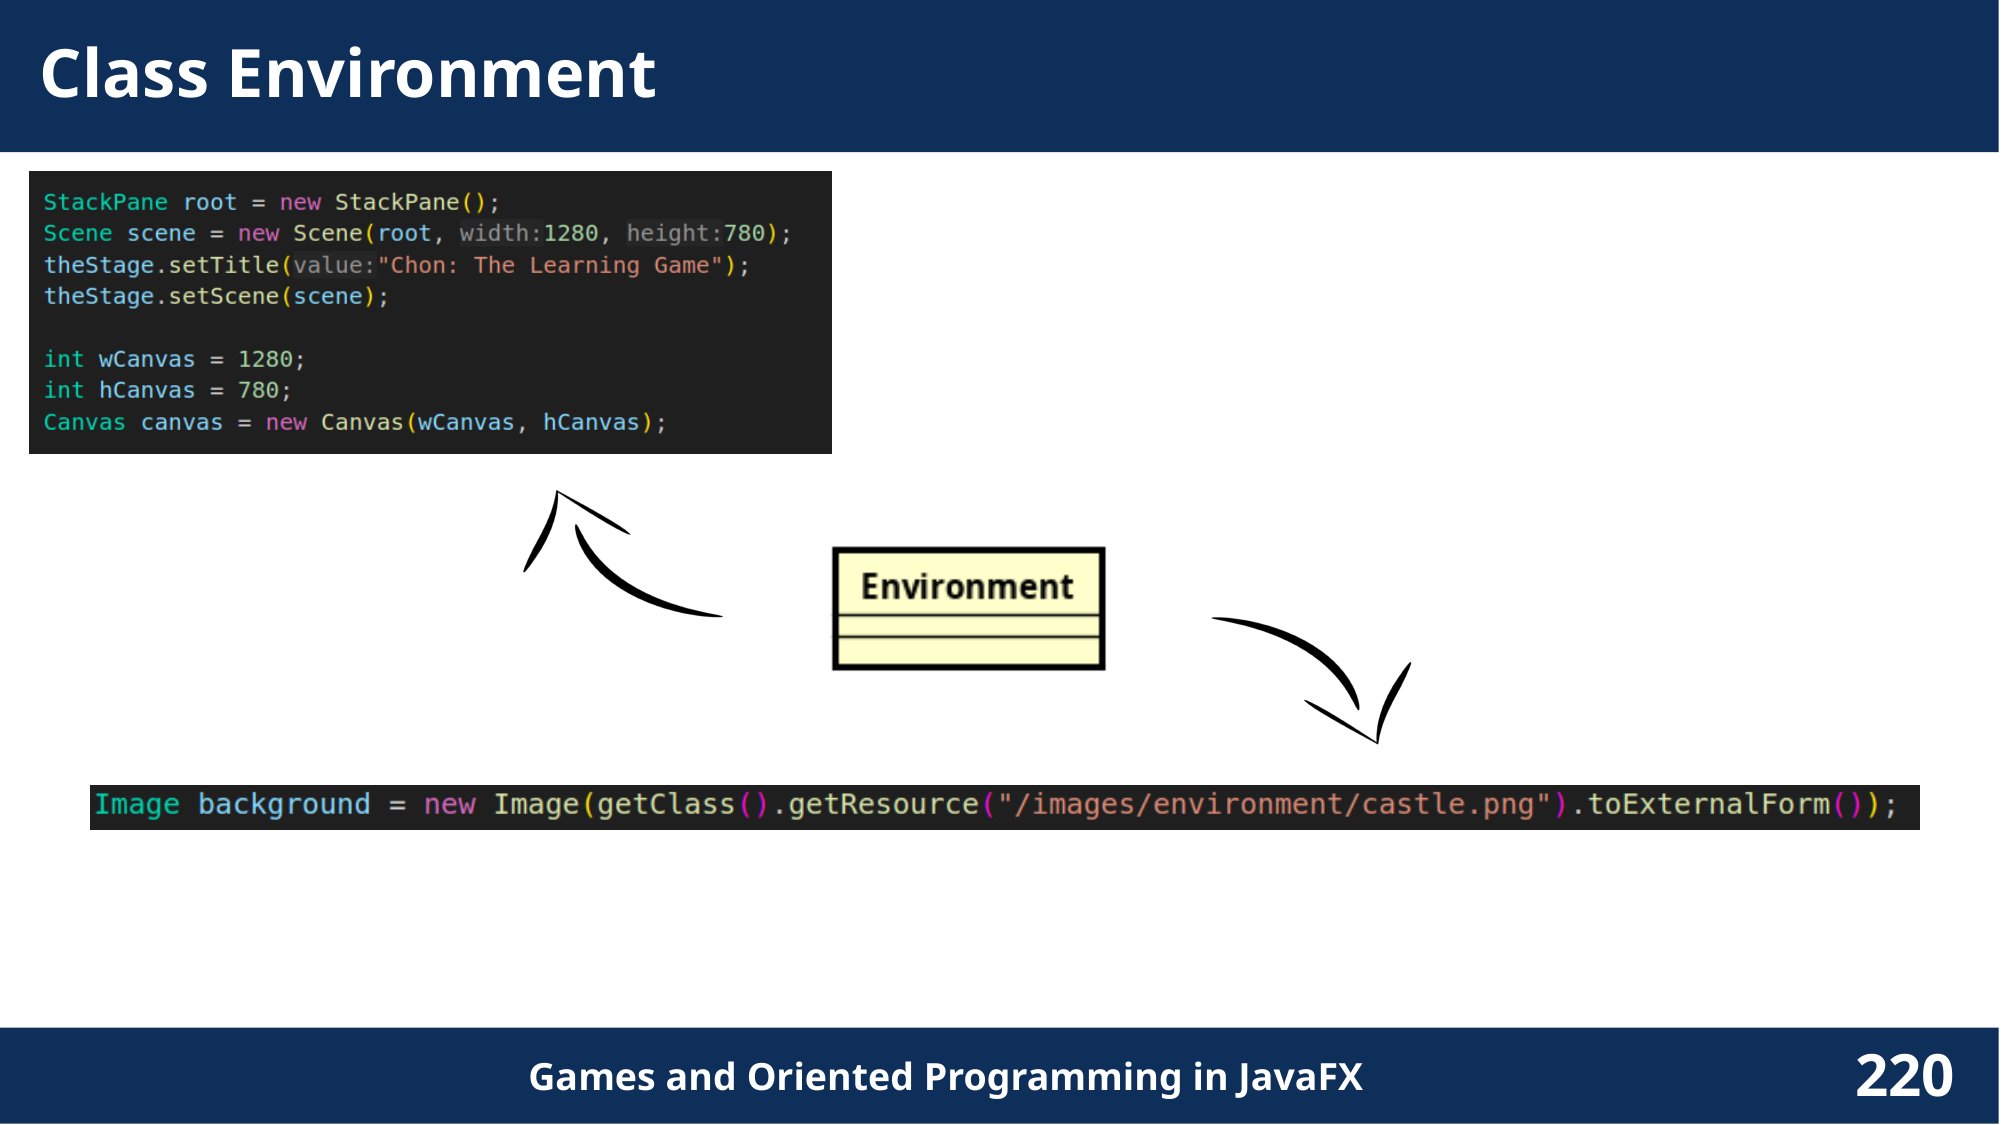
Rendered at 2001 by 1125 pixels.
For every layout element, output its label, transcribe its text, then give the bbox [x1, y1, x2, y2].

text_box Class Environment [25, 23, 1999, 119]
picture [757, 478, 1182, 747]
picture [1210, 544, 1433, 756]
picture [90, 785, 1920, 830]
picture [29, 171, 832, 454]
picture [501, 478, 724, 690]
